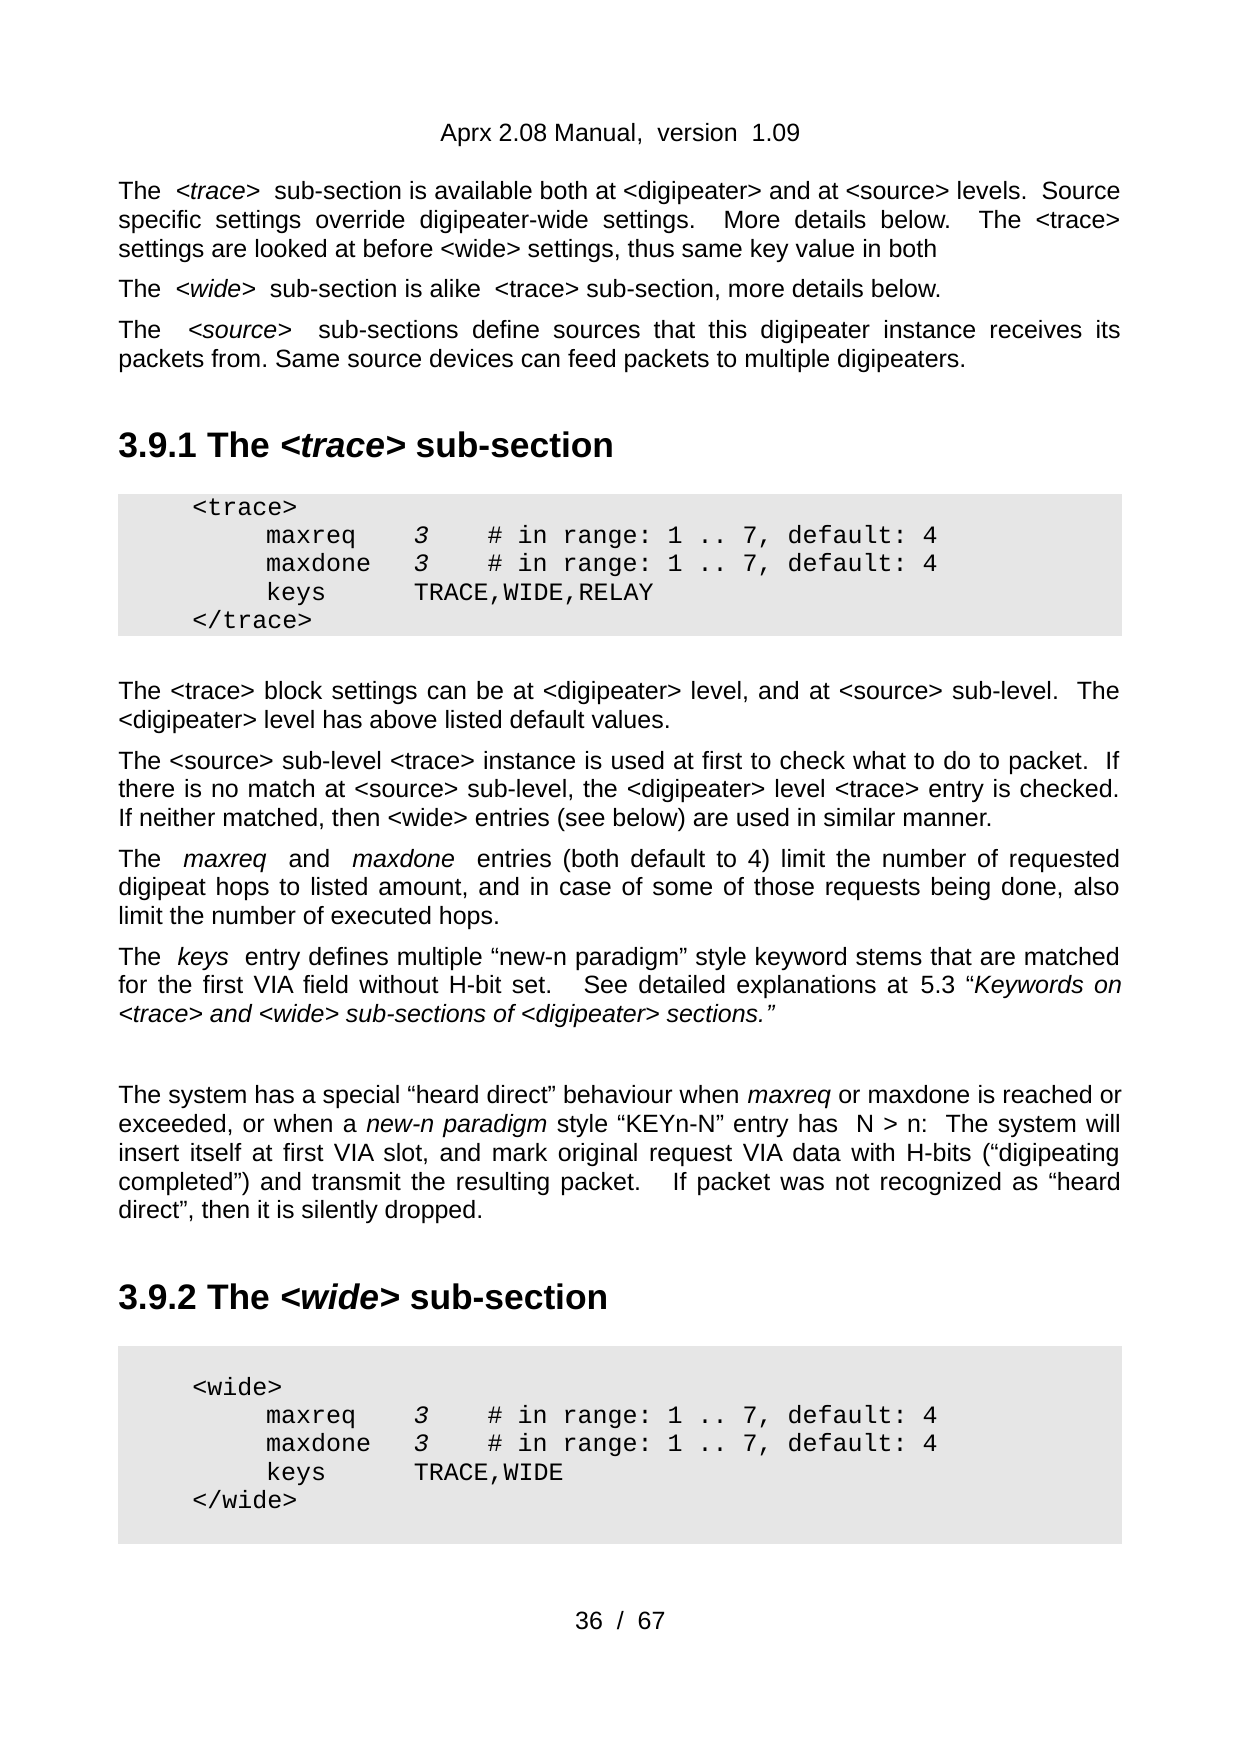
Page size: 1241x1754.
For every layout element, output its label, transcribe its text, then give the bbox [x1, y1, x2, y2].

text </wide> [118, 1487, 1122, 1516]
text keys TRACE,WIDE,RELAY [118, 579, 1122, 607]
text The <source> sub-level <trace> instance is used at first to check what to do to packet. If there is no match at <source> sub-level, the <digipeater> level <trace> entry is checked. If neither matched, then <wide> entries (see below) are used in similar manner. [118, 746, 1122, 832]
text <wide> [118, 1374, 1122, 1402]
text The keys entry defines multiple “new-n paradigm” style keyword stems that are matched for the first VIA field without H-bit set. See detailed explanations at 5.3 “Keywords on <trace> and <wide> sub-sections of <digipeater> sections.” [118, 942, 1122, 1028]
text keys TRACE,WIDE [118, 1459, 1122, 1487]
text <trace> [118, 494, 1122, 522]
text maxdone 3 # in range: 1 .. 7, default: 4 [118, 551, 1122, 579]
text maxreq 3 # in range: 1 .. 7, default: 4 [118, 1402, 1122, 1431]
text The system has a special “heard direct” behaviour when maxreq or maxdone is reached or exceeded, or when a new-n paradigm style “KEYn-N” entry has N > n: The system will insert itself at first VIA slot, and mark original request VIA data with H-bits (“digipeating completed”) and transmit the resulting packet. If packet was not recognized as “heard direct”, then it is silently dropped. [118, 1080, 1122, 1224]
subtitle The <wide> sub-section [118, 1276, 1122, 1317]
text maxreq 3 # in range: 1 .. 7, default: 4 [118, 522, 1122, 551]
text The <wide> sub-section is alike <trace> sub-section, more details below. [118, 274, 1122, 303]
text The maxreq and maxdone entries (both default to 4) limit the number of requested digipeat hops to listed amount, and in case of some of those requests being done, also limit the number of executed hops. [118, 844, 1122, 930]
text </trace> [118, 607, 1122, 636]
text The <trace> sub-section is available both at <digipeater> and at <source> levels. Source specific settings override digipeater-wide settings. More details below. The <trace> settings are looked at before <wide> settings, thus same key value in both [118, 176, 1122, 263]
text The <trace> block settings can be at <digipeater> level, and at <source> sub-level. The <digipeater> level has above listed default values. [118, 676, 1122, 734]
text maxdone 3 # in range: 1 .. 7, default: 4 [118, 1431, 1122, 1459]
subtitle The <trace> sub-section [118, 425, 1122, 465]
text The <source> sub-sections define sources that this digipeater instance receives its packets from. Same source devices can feed packets to multiple digipeaters. [118, 315, 1122, 372]
